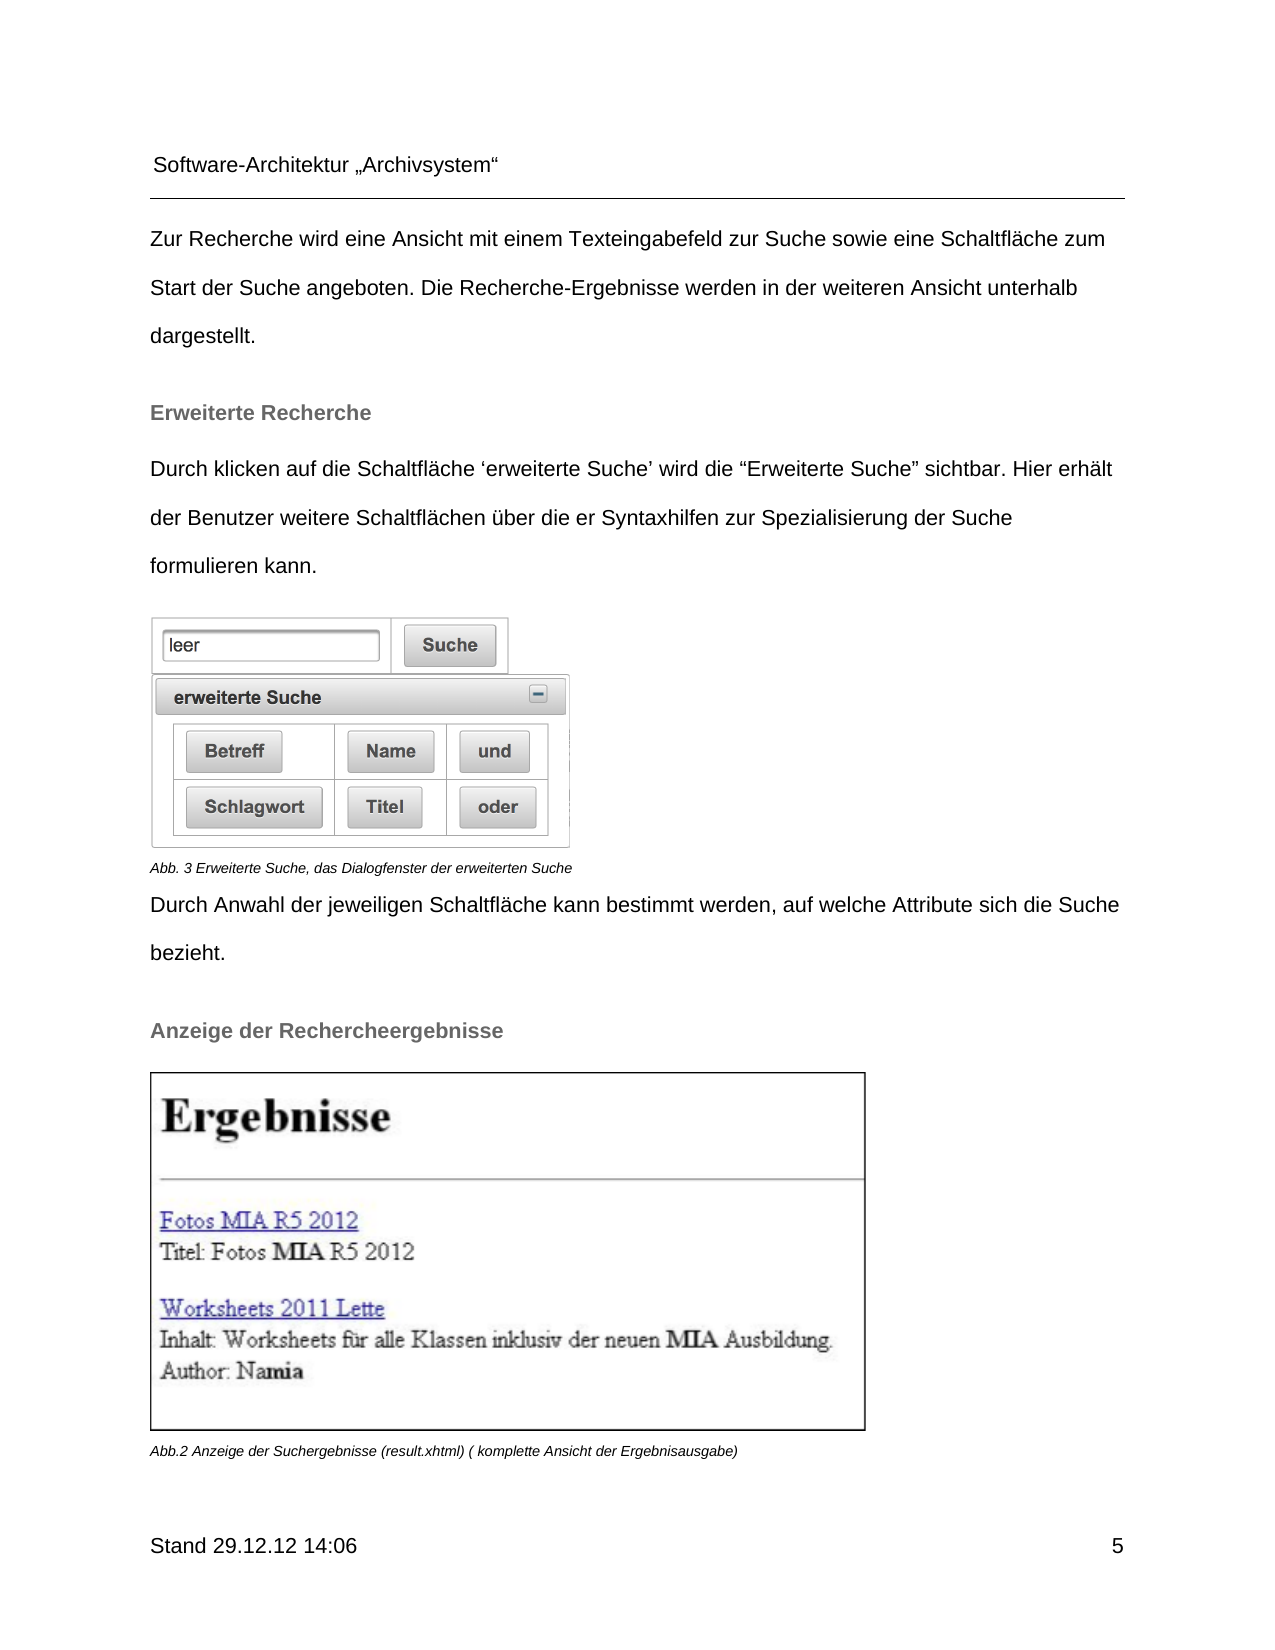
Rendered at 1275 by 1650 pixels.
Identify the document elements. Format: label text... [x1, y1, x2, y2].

subtitle Anzeige der Rechercheergebnisse [150, 1018, 1125, 1060]
text Abb. 3 Erweiterte Suche, das Dialogfenster der erweiterten Suche [150, 861, 1125, 889]
text Zur Recherche wird eine Ansicht mit einem Texteingabefeld zur Suche sowie eine Schaltfläche zum Start der Suche angeboten. Die Recherche-Ergebnisse werden in der weiteren Ansicht unterhalb dargestellt. [150, 227, 1125, 365]
picture [150, 616, 572, 849]
picture [150, 1072, 866, 1431]
text Durch Anwahl der jeweiligen Schaltfläche kann bestimmt werden, auf welche Attribute sich die Suche bezieht. [150, 893, 1125, 983]
text Abb.2 Anzeige der Suchergebnisse (result.xhtml) ( komplette Ansicht der Ergebnisausgabe) [150, 1443, 1125, 1471]
subtitle Erweiterte Recherche [150, 401, 1125, 443]
text Durch klicken auf die Schaltfläche ‘erweiterte Suche’ wird die “Erweiterte Suche” sichtbar. Hier erhält der Benutzer weitere Schaltflächen über die er Syntaxhilfen zur Spezialisierung der Suche formulieren kann. [150, 457, 1125, 595]
